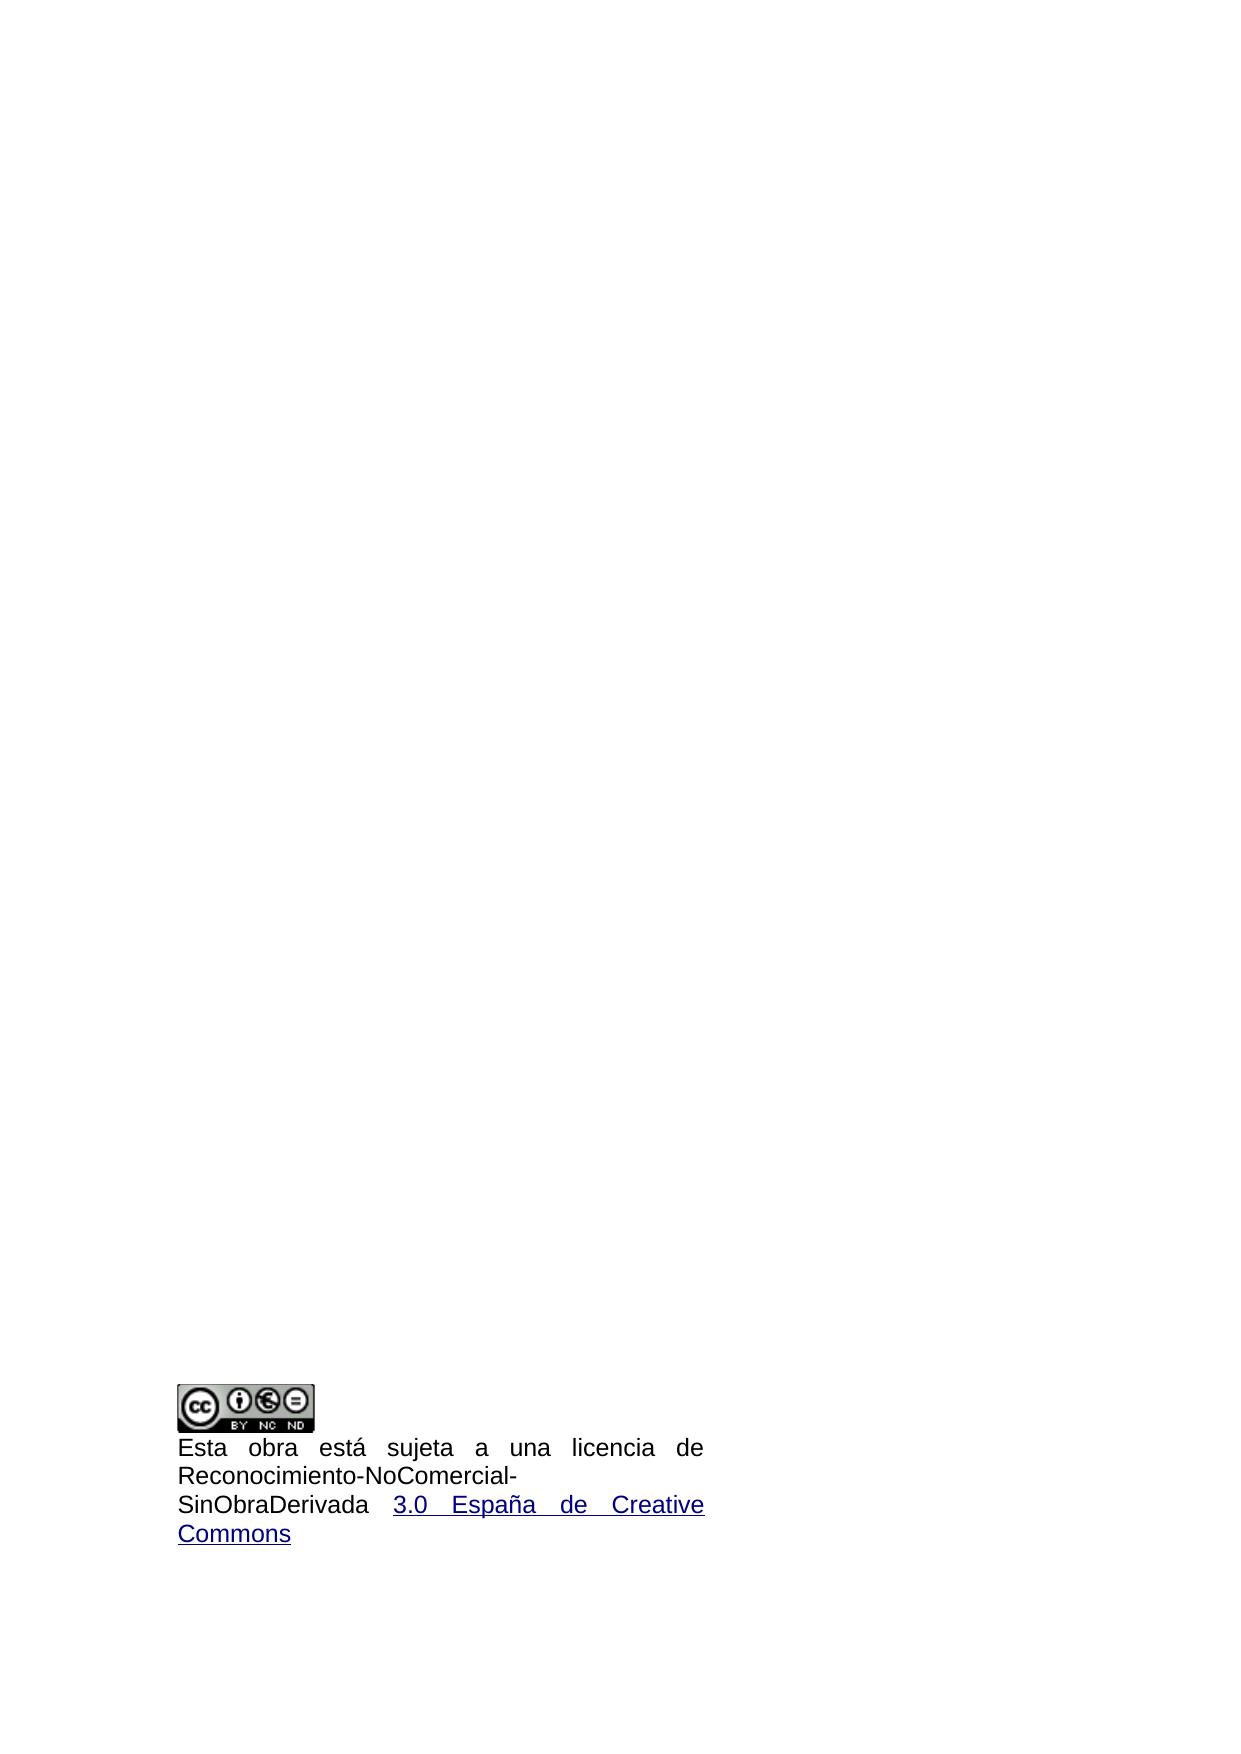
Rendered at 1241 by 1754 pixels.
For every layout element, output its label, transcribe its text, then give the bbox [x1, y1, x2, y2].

text Esta obra está sujeta a una licencia de Reconocimiento-NoComercial-SinObraDerivada 3.0 España de Creative Commons [177, 1384, 705, 1547]
picture [177, 1384, 315, 1433]
